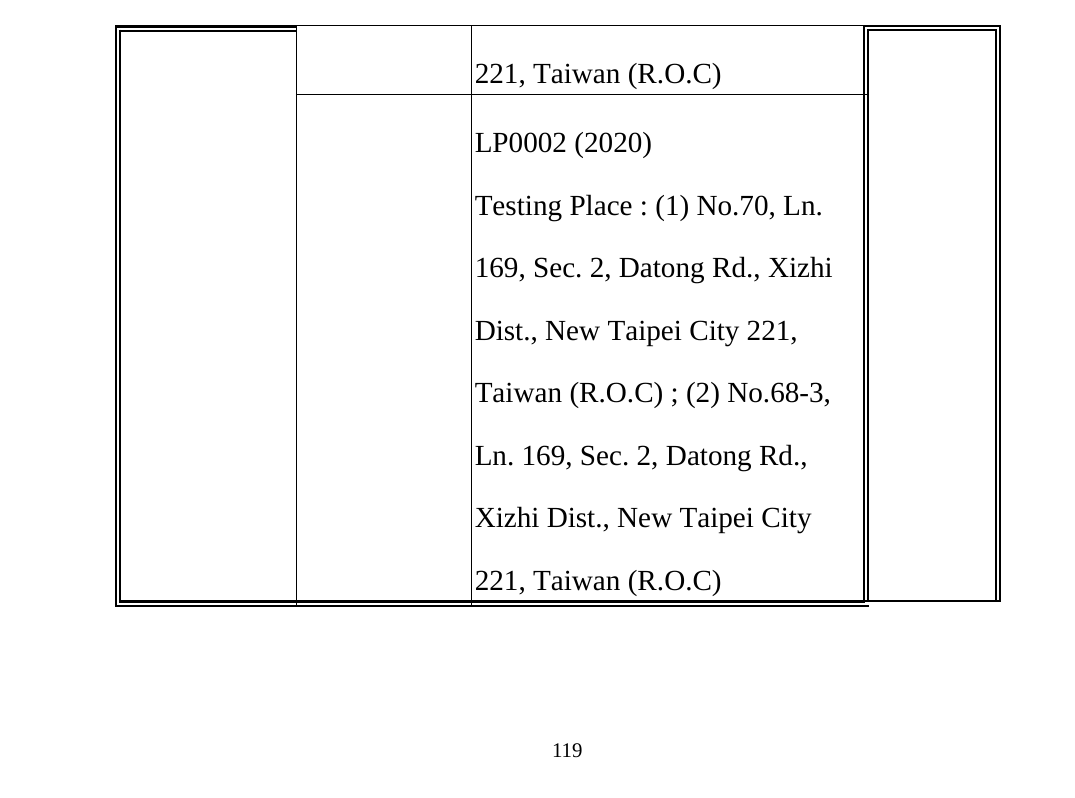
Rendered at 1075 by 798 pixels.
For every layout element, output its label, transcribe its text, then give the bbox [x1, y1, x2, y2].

table_cell [869, 31, 995, 600]
table_cell LP0002 (2020) Testing Place : (1) No.70, Ln. 169, Sec. 2, Datong Rd., Xizhi Dist., New Taipei City 221, Taiwan (R.O.C) ; (2) No.68-3, Ln. 169, Sec. 2, Datong Rd., Xizhi Dist., New Taipei City 221, Taiwan (R.O.C) [472, 95, 863, 600]
table_cell [297, 26, 471, 94]
table_cell [121, 32, 296, 600]
table_cell [297, 95, 471, 600]
table_cell 221, Taiwan (R.O.C) [472, 26, 863, 94]
